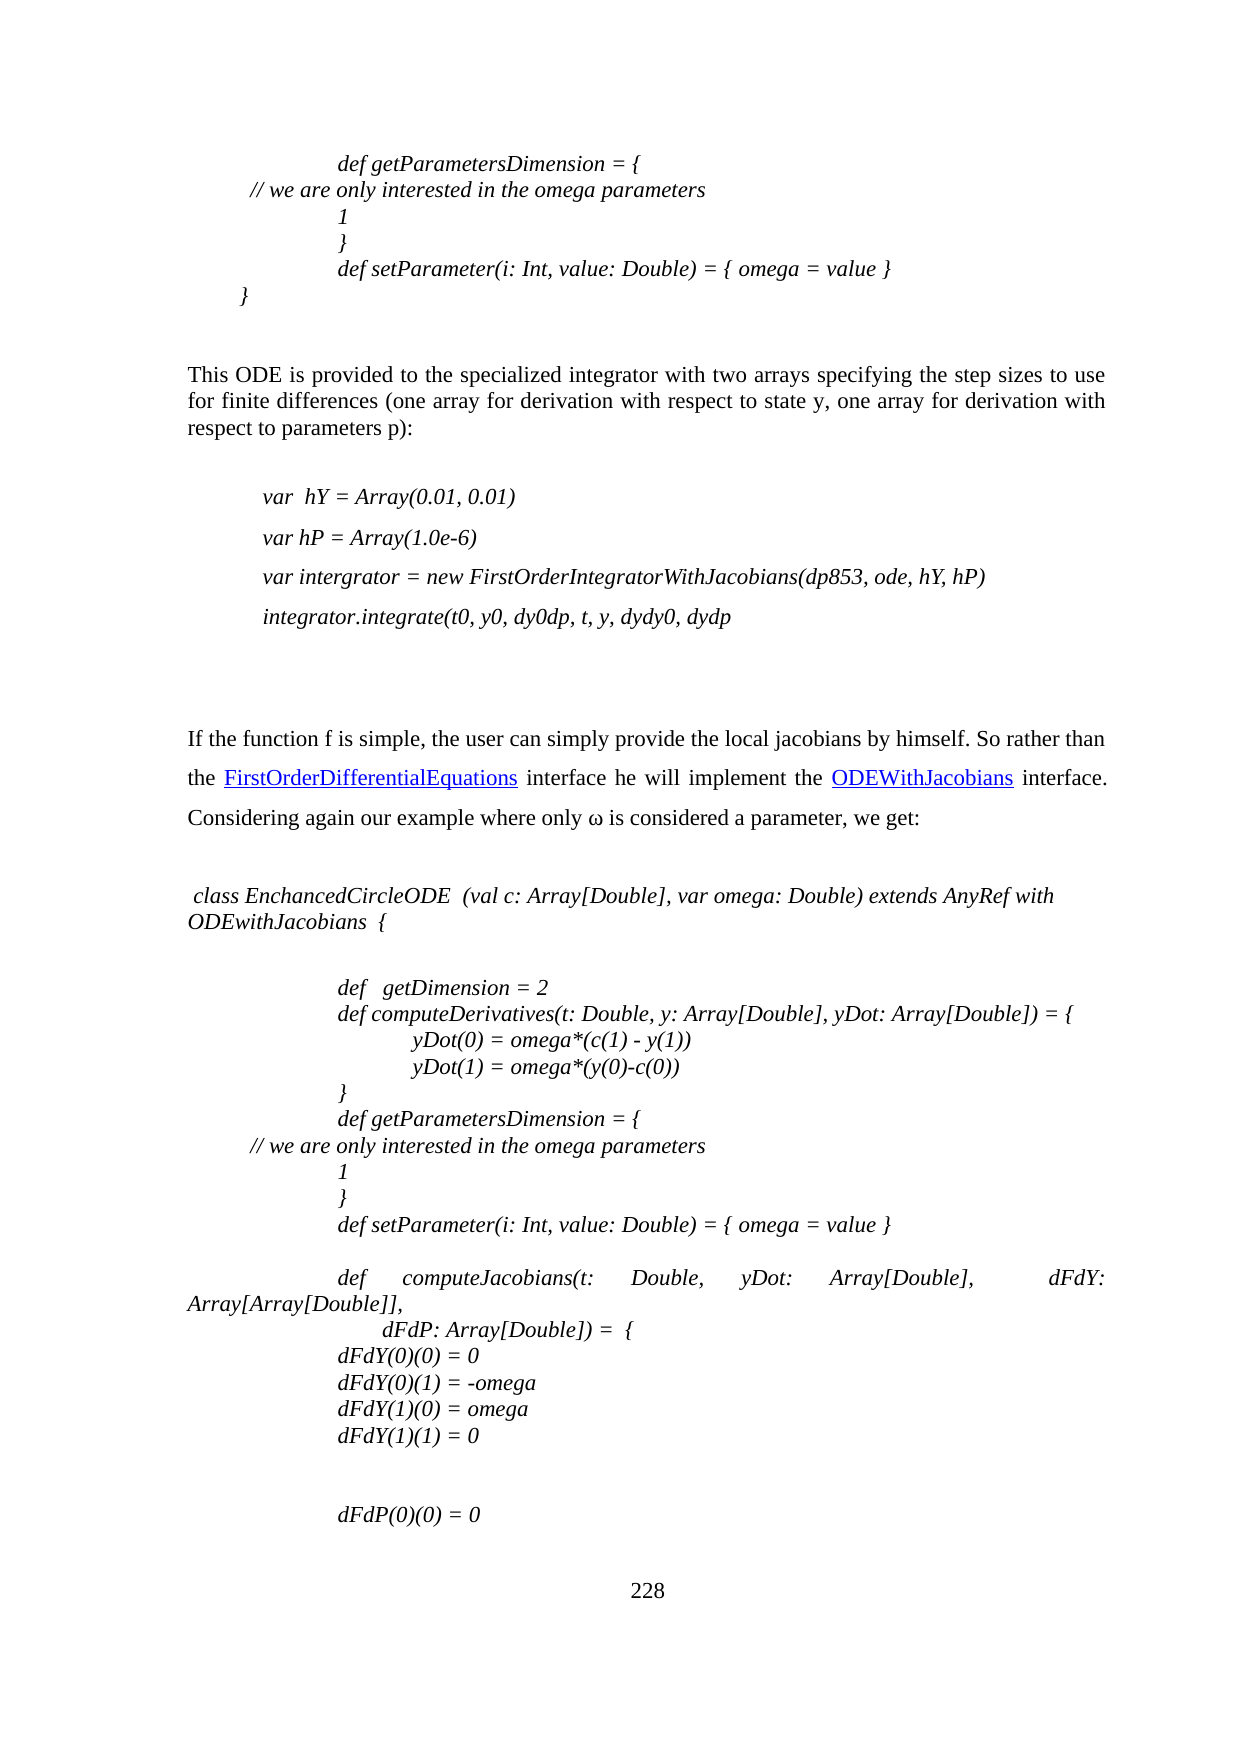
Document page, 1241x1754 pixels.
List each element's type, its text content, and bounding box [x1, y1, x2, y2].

text } [187, 229, 1108, 255]
text If the function f is simple, the user can simply provide the local jacobians by himself. So rather than the FirstOrderDifferentialEquations interface he will implement the ODEWithJacobians interface. Considering again our example where only ω is considered a parameter, we get: [187, 725, 1108, 830]
text def computeDerivatives(t: Double, y: Array[Double], yDot: Array[Double]) = { [187, 1000, 1108, 1026]
text def getParametersDimension = { [187, 1105, 1108, 1132]
text yDot(0) = omega*(c(1) - y(1)) [187, 1026, 1108, 1053]
text // we are only interested in the omega parameters [187, 176, 1108, 203]
text yDot(1) = omega*(y(0)-c(0)) [187, 1053, 1108, 1079]
text dFdP(0)(0) = 0 [187, 1501, 1108, 1527]
text dFdY(1)(1) = 0 [187, 1422, 1108, 1448]
text 1 [187, 1158, 1108, 1184]
text // we are only interested in the omega parameters [187, 1132, 1108, 1158]
text dFdY(0)(1) = -omega [187, 1369, 1108, 1395]
text def getParametersDimension = { [187, 150, 1108, 176]
text var hP = Array(1.0e-6) [187, 524, 1108, 550]
text var intergrator = new FirstOrderIntegratorWithJacobians(dp853, ode, hY, hP) [187, 563, 1108, 589]
text dFdP: Array[Double]) = { [187, 1316, 1108, 1343]
text class EnchancedCircleODE (val c: Array[Double], var omega: Double) extends AnyRef with ODEwithJacobians { [187, 882, 1108, 935]
text def computeJacobians(t: Double, yDot: Array[Double], dFdY: Array[Array[Double]], [187, 1263, 1108, 1316]
text def getDimension = 2 [187, 974, 1108, 1000]
text integrator.integrate(t0, y0, dy0dp, t, y, dydy0, dydp [187, 603, 1108, 629]
text def setParameter(i: Int, value: Double) = { omega = value } [187, 255, 1108, 282]
text def setParameter(i: Int, value: Double) = { omega = value } [187, 1211, 1108, 1237]
text } [187, 1184, 1108, 1211]
text } [187, 282, 1108, 308]
text dFdY(1)(0) = omega [187, 1395, 1108, 1422]
text 1 [187, 203, 1108, 229]
text } [187, 1079, 1108, 1105]
text This ODE is provided to the specialized integrator with two arrays specifying the step sizes to use for finite differences (one array for derivation with respect to state y, one array for derivation with respect to parameters p): [187, 361, 1108, 440]
text dFdY(0)(0) = 0 [187, 1343, 1108, 1369]
text var hY = Array(0.01, 0.01) [187, 483, 1108, 509]
